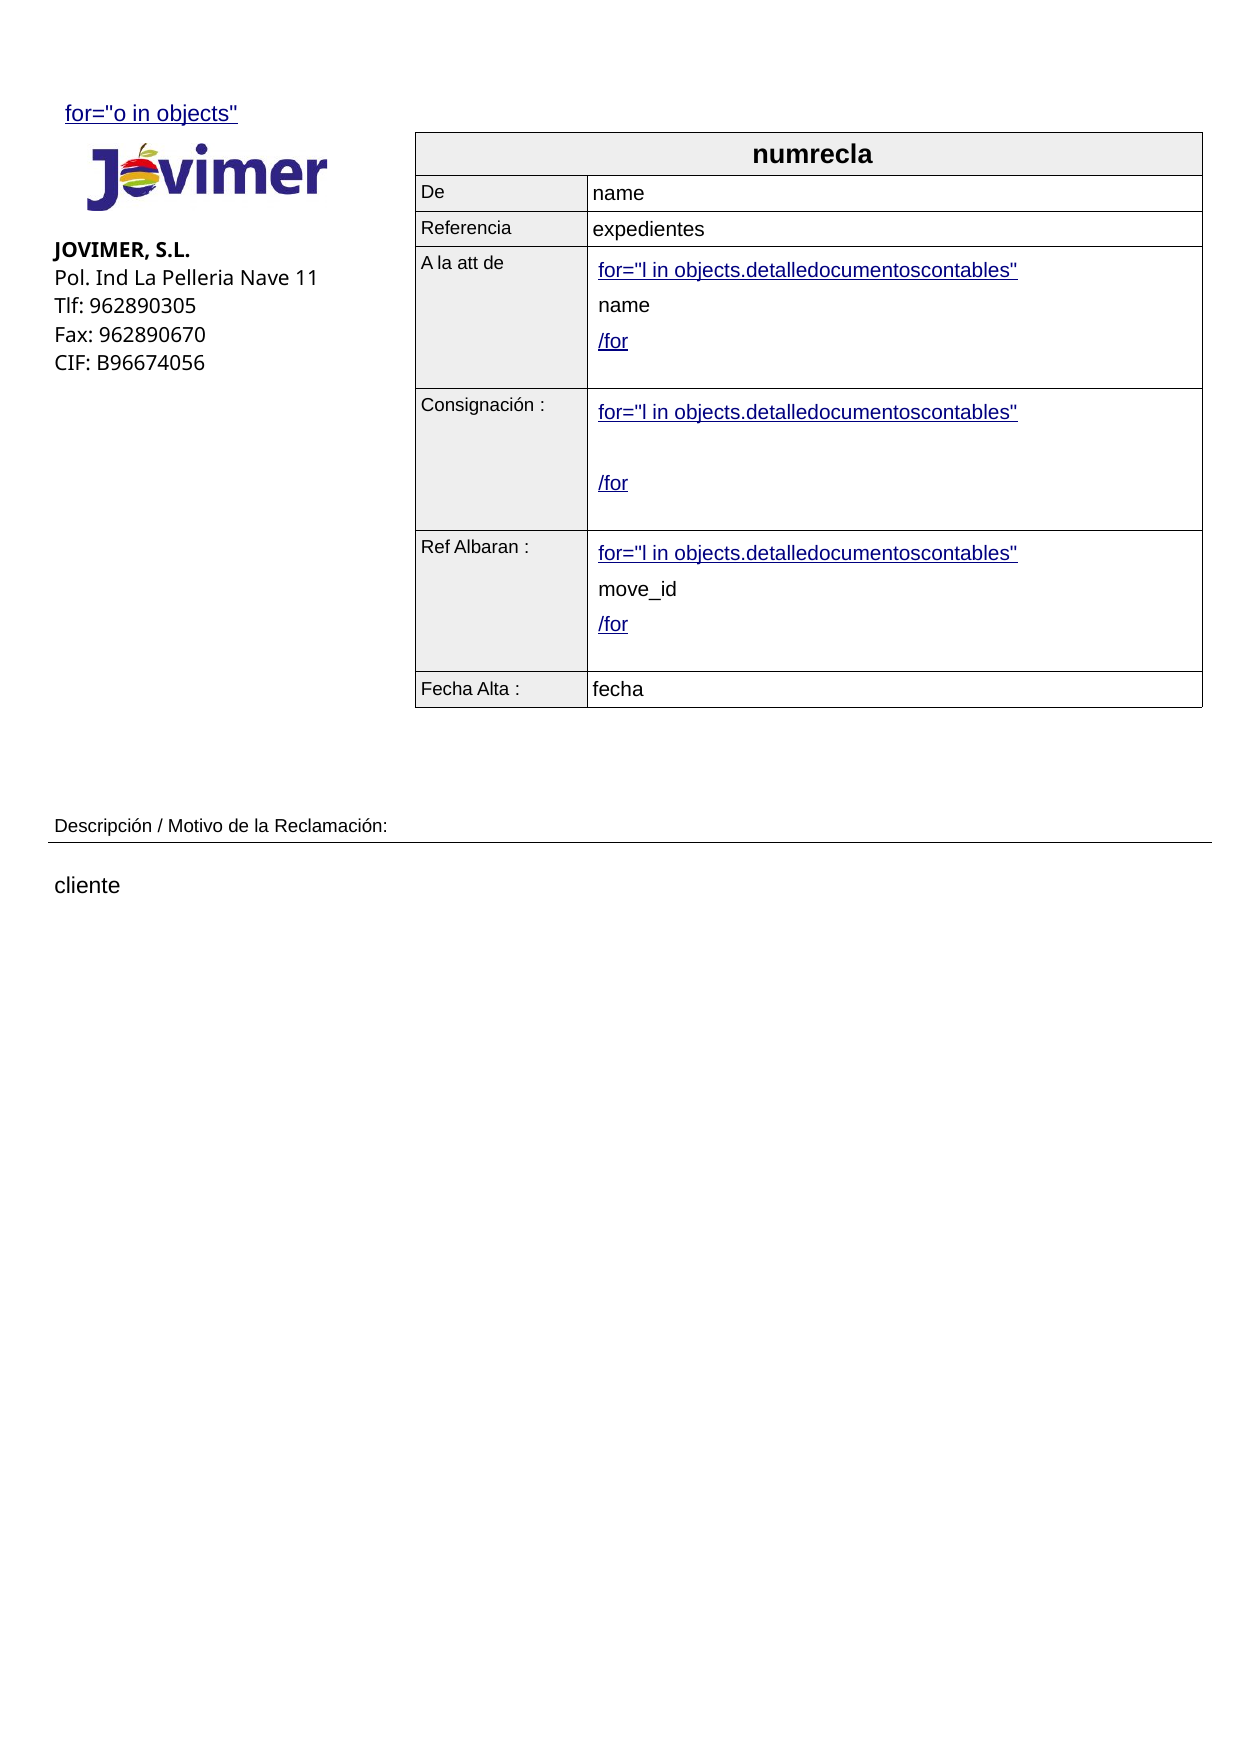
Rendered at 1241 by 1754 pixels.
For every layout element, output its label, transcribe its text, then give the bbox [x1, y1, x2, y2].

table_cell [593, 429, 1196, 464]
picture [87, 143, 328, 211]
table_cell [588, 247, 1202, 388]
table_cell /for [593, 606, 1196, 642]
table_cell A la att de [416, 247, 587, 388]
table_header [409, 127, 1208, 761]
table_cell Ref Albaran : [416, 531, 587, 671]
table_cell Consignación : [416, 389, 587, 530]
table_cell Fecha Alta : [416, 672, 587, 707]
table_cell cliente [48, 843, 1212, 976]
table_cell fecha [588, 672, 1202, 707]
table_cell name [593, 288, 1196, 323]
text for="o in objects" [65, 100, 1175, 127]
table_header for="l in objects.detalledocumentoscontables" [593, 536, 1196, 571]
table_header JOVIMER, S.L. Pol. Ind La Pelleria Nave 11 Tlf: 962890305 Fax: 962890670 CIF: B96674056 [48, 127, 409, 761]
table_header for="l in objects.detalledocumentoscontables" [593, 394, 1196, 429]
table_cell Referencia [416, 212, 587, 246]
table_cell name [588, 176, 1202, 211]
table_cell expedientes [588, 212, 1202, 246]
table_cell [588, 531, 1202, 671]
table_cell /for [593, 323, 1196, 358]
table_header Descripción / Motivo de la Reclamación: [48, 788, 1212, 842]
table_header numrecla [416, 133, 1202, 175]
table_cell /for [593, 465, 1196, 500]
table_header for="l in objects.detalledocumentoscontables" [593, 252, 1196, 287]
table_cell move_id [593, 571, 1196, 606]
table_cell [588, 389, 1202, 530]
table_cell De [416, 176, 587, 211]
